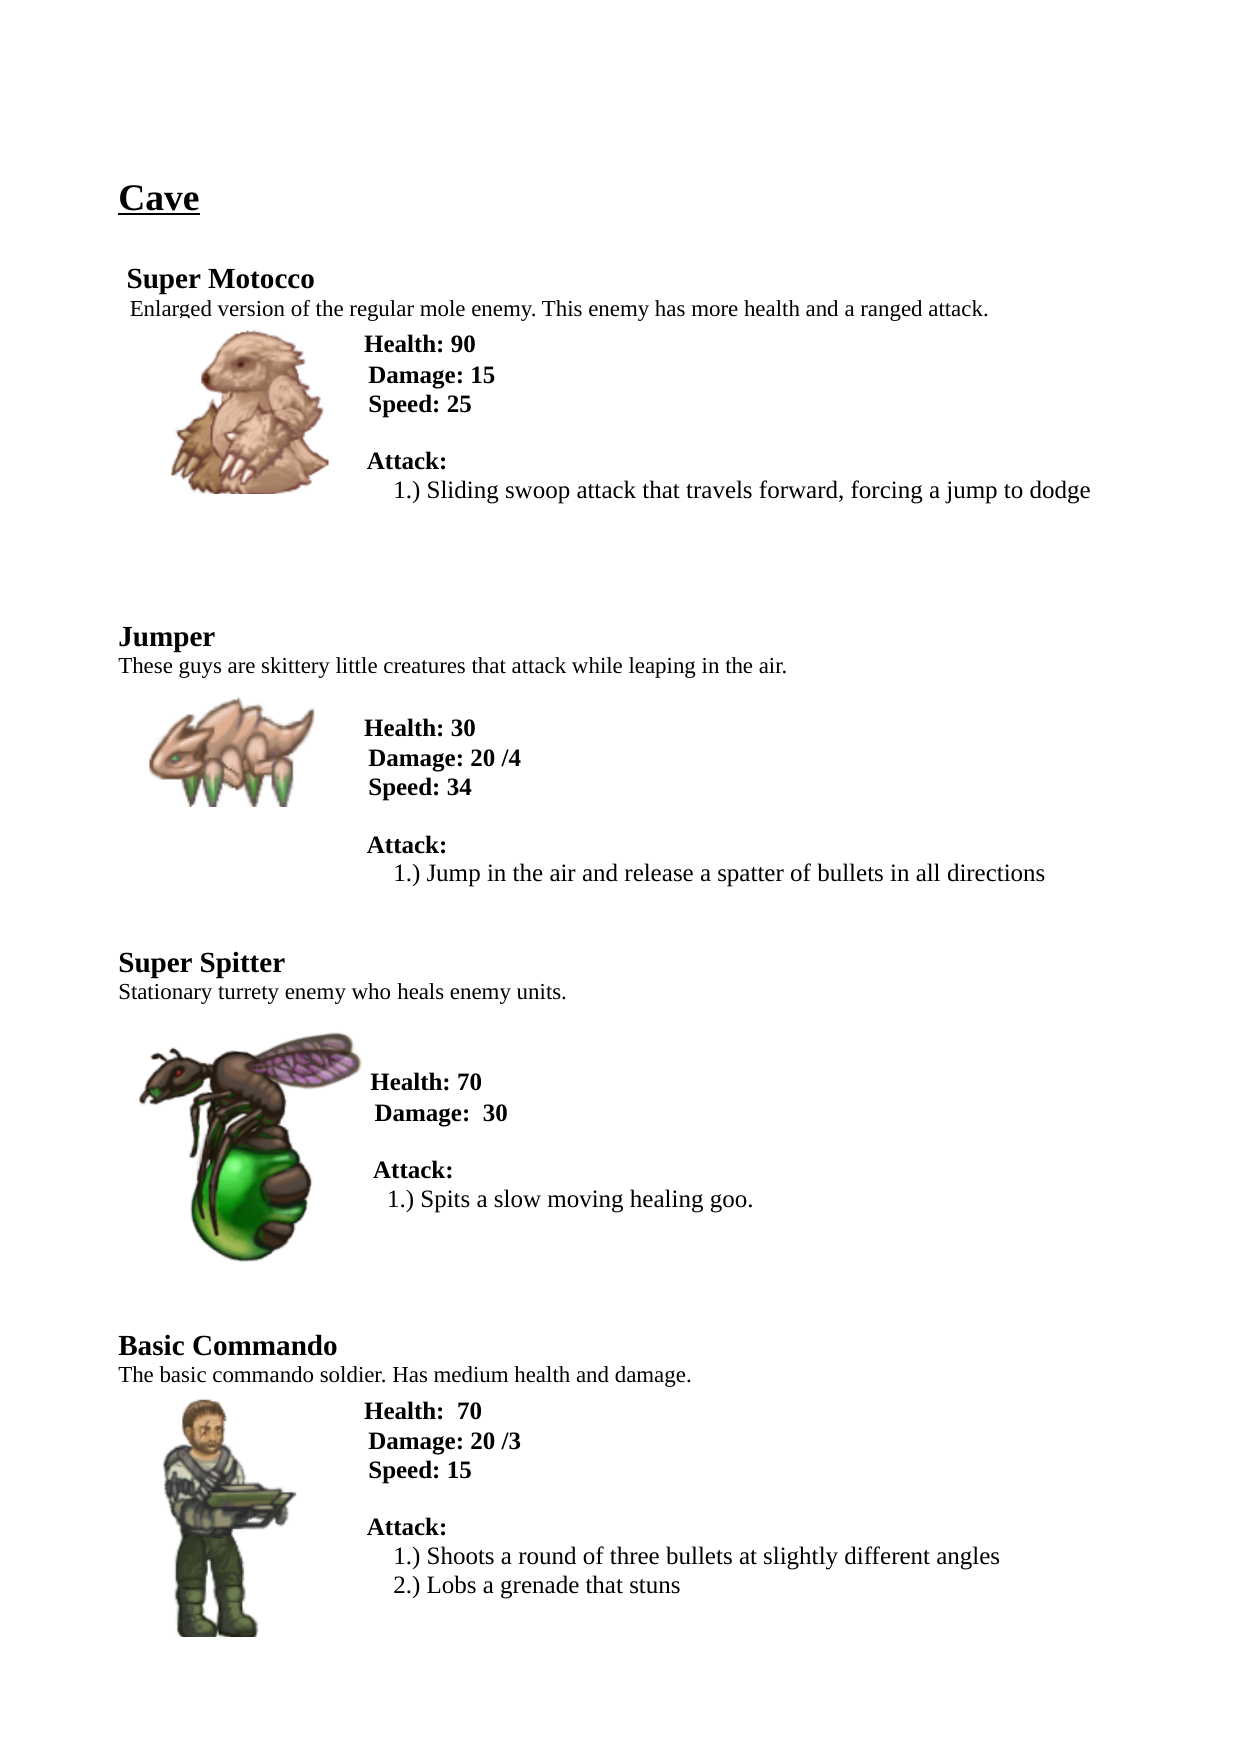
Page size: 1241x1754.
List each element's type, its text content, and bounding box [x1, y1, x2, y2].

text Speed: 25 [331, 389, 1122, 418]
text Attack: [301, 1512, 1122, 1541]
text [118, 1570, 152, 1599]
text 1.) Jump in the air and release a spatter of bullets in all directions [118, 858, 1122, 887]
text [118, 446, 159, 475]
text 1.) Sliding swoop attack that travels forward, forcing a jump to dodge [118, 475, 1122, 504]
text 1.) Spits a slow moving healing goo. [369, 1184, 1122, 1213]
text [118, 743, 148, 772]
text [118, 322, 159, 360]
text [118, 1156, 133, 1184]
text Super Motocco [118, 257, 1122, 295]
text Attack: [331, 446, 1122, 475]
text Health: 30 [321, 705, 1122, 743]
text [118, 772, 148, 801]
text [118, 1060, 133, 1098]
text [118, 360, 159, 389]
text Enlarged version of the regular mole enemy. This enemy has more health and a ranged attack. [118, 295, 1122, 322]
text [118, 1426, 152, 1455]
text Stationary turrety enemy who heals enemy units. [118, 978, 1122, 1031]
text [118, 1455, 152, 1484]
text Basic Commando [118, 1328, 1122, 1362]
text [118, 1098, 133, 1127]
text Super Spitter [118, 945, 1122, 978]
text [118, 389, 159, 418]
text 1.) Shoots a round of three bullets at slightly different angles [301, 1541, 1122, 1570]
text Damage: 20 /4 [321, 743, 1122, 772]
text Attack: [118, 830, 1122, 858]
text Speed: 34 [321, 772, 1122, 801]
text The basic commando soldier. Has medium health and damage. [118, 1362, 1122, 1388]
text Damage: 30 [369, 1098, 1122, 1127]
text Jumper [118, 619, 1122, 652]
text [118, 705, 148, 743]
text Damage: 20 /3 [301, 1426, 1122, 1455]
text Cave [118, 176, 1122, 219]
text Damage: 15 [331, 360, 1122, 389]
text Health: 90 [331, 322, 1122, 360]
text These guys are skittery little creatures that attack while leaping in the air. [118, 652, 1122, 679]
text 2.) Lobs a grenade that stuns [301, 1570, 1122, 1599]
text Health: 70 [369, 1060, 1122, 1098]
text Speed: 15 [301, 1455, 1122, 1484]
text Attack: [369, 1156, 1122, 1184]
text [118, 1512, 152, 1541]
text Health: 70 [118, 1388, 1122, 1426]
